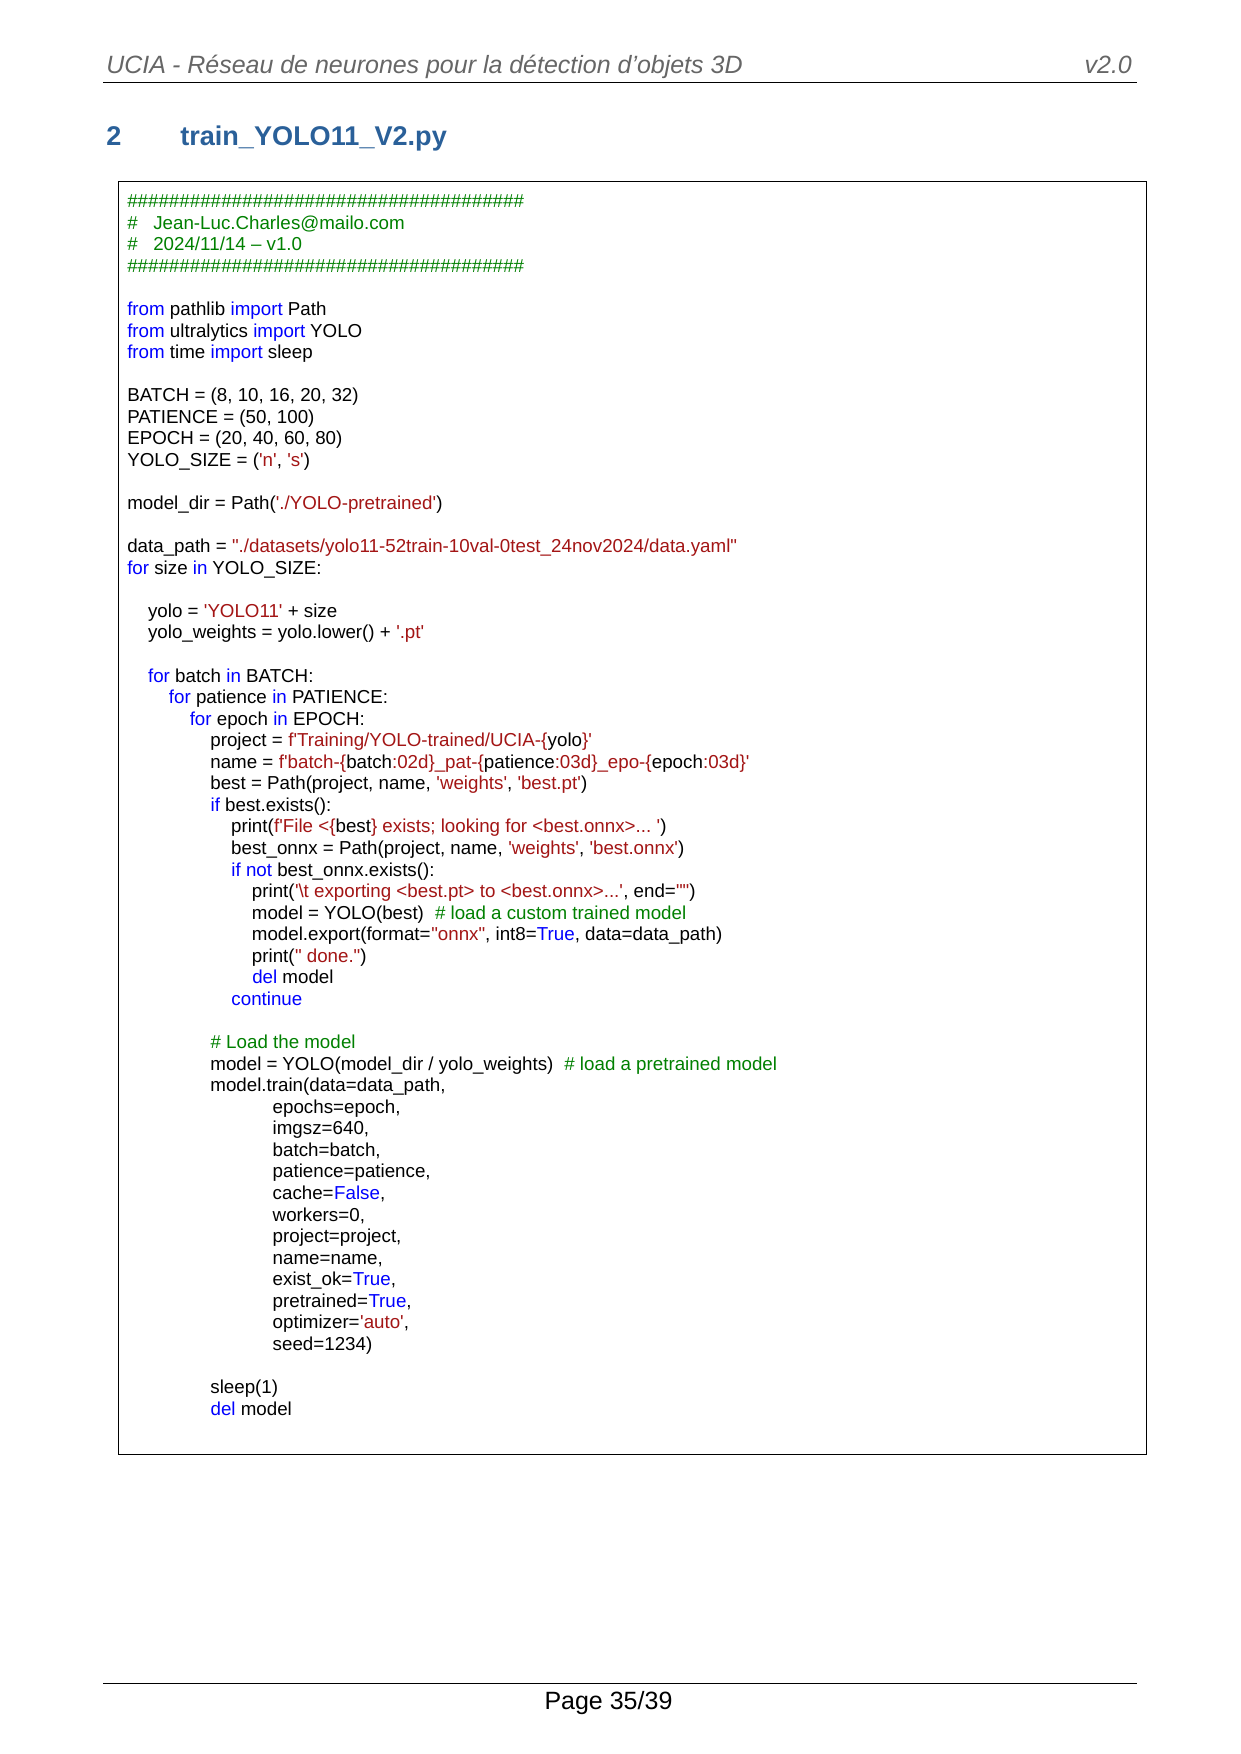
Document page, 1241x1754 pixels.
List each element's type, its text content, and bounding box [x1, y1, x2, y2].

text model.export(format="onnx", int8=True, data=data_path) [127, 923, 1137, 945]
text workers=0, [127, 1203, 1137, 1225]
text best_onnx = Path(project, name, 'weights', 'best.onnx') [127, 837, 1137, 858]
text from time import sleep [127, 341, 1137, 362]
text epochs=epoch, [127, 1096, 1137, 1117]
text model_dir = Path('./YOLO-pretrained') [127, 492, 1137, 513]
text for epoch in EPOCH: [127, 707, 1137, 729]
text ###################################### [127, 190, 1137, 212]
text print(f'File <{best} exists; looking for <best.onnx>... ') [127, 815, 1137, 837]
text yolo = 'YOLO11' + size [127, 600, 1137, 621]
text ###################################### [127, 255, 1137, 276]
text imgsz=640, [127, 1117, 1137, 1139]
text batch=batch, [127, 1139, 1137, 1160]
text del model [127, 966, 1137, 988]
text model.train(data=data_path, [127, 1074, 1137, 1096]
text name = f'batch-{batch:02d}_pat-{patience:03d}_epo-{epoch:03d}' [127, 751, 1137, 772]
text del model [127, 1397, 1137, 1419]
text from pathlib import Path [127, 298, 1137, 319]
text sleep(1) [127, 1376, 1137, 1397]
text patience=patience, [127, 1160, 1137, 1182]
text # Load the model [127, 1031, 1137, 1052]
subtitle train_YOLO11_V2.py [106, 120, 1134, 151]
text PATIENCE = (50, 100) [127, 406, 1137, 427]
text model = YOLO(best) # load a custom trained model [127, 902, 1137, 923]
text project=project, [127, 1225, 1137, 1247]
text print(" done.") [127, 945, 1137, 966]
text data_path = "./datasets/yolo11-52train-10val-0test_24nov2024/data.yaml" [127, 535, 1137, 557]
text continue [127, 988, 1137, 1009]
text for patience in PATIENCE: [127, 686, 1137, 707]
text # 2024/11/14 – v1.0 [127, 233, 1137, 255]
text for batch in BATCH: [127, 664, 1137, 686]
text # Jean-Luc.Charles@mailo.com [127, 212, 1137, 233]
text for size in YOLO_SIZE: [127, 557, 1137, 578]
text if not best_onnx.exists(): [127, 858, 1137, 880]
text EPOCH = (20, 40, 60, 80) [127, 427, 1137, 449]
text model = YOLO(model_dir / yolo_weights) # load a pretrained model [127, 1052, 1137, 1074]
text cache=False, [127, 1182, 1137, 1203]
text optimizer='auto', [127, 1311, 1137, 1333]
text if best.exists(): [127, 794, 1137, 815]
text from ultralytics import YOLO [127, 319, 1137, 341]
text name=name, [127, 1247, 1137, 1268]
text exist_ok=True, [127, 1268, 1137, 1290]
text seed=1234) [127, 1333, 1137, 1354]
text best = Path(project, name, 'weights', 'best.pt') [127, 772, 1137, 794]
text print('\t exporting <best.pt> to <best.onnx>...', end="") [127, 880, 1137, 902]
text yolo_weights = yolo.lower() + '.pt' [127, 621, 1137, 643]
text BATCH = (8, 10, 16, 20, 32) [127, 384, 1137, 406]
text project = f'Training/YOLO-trained/UCIA-{yolo}' [127, 729, 1137, 751]
text YOLO_SIZE = ('n', 's') [127, 449, 1137, 470]
text pretrained=True, [127, 1290, 1137, 1311]
